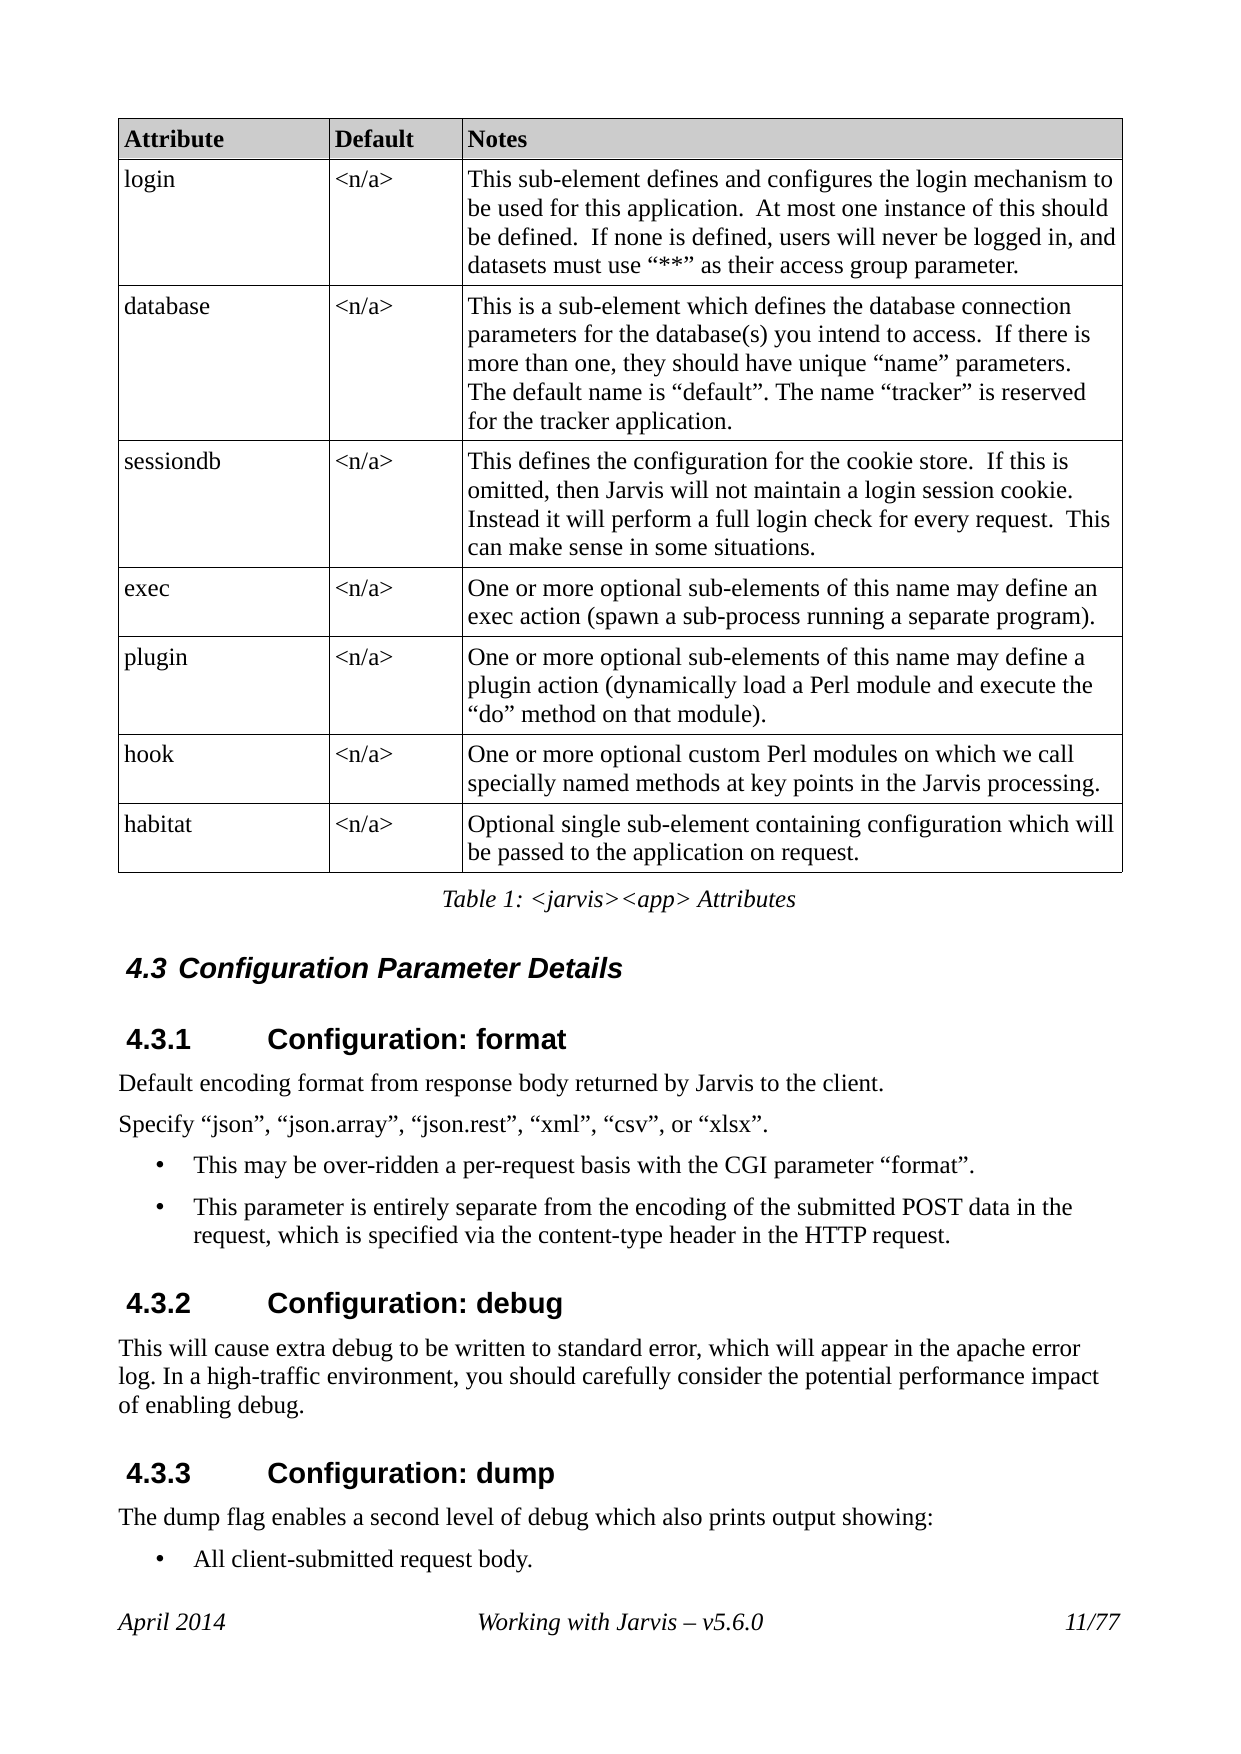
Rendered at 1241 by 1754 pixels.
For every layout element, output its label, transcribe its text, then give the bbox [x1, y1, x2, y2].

table_cell habitat [119, 804, 329, 872]
table_cell <n/a> [330, 804, 462, 872]
table_cell <n/a> [330, 568, 462, 636]
text Default encoding format from response body returned by Jarvis to the client. [118, 1068, 1122, 1097]
text This will cause extra debug to be written to standard error, which will appear in the apache error log. In a high-traffic environment, you should carefully consider the potential performance impact of enabling debug. [118, 1333, 1122, 1419]
table_cell <n/a> [330, 160, 462, 285]
table_cell <n/a> [330, 637, 462, 734]
table_cell One or more optional custom Perl modules on which we call specially named methods at key points in the Jarvis processing. [463, 735, 1122, 803]
text Table 1: <jarvis><app> Attributes [118, 884, 1122, 913]
table_header Attribute [119, 119, 329, 158]
table_cell plugin [119, 637, 329, 734]
list This parameter is entirely separate from the encoding of the submitted POST data in the request, which is specified via the content-type header in the HTTP request. [156, 1192, 1122, 1249]
table_cell One or more optional sub-elements of this name may define a plugin action (dynamically load a Perl module and execute the “do” method on that module). [463, 637, 1122, 734]
table_cell <n/a> [330, 735, 462, 803]
table_cell One or more optional sub-elements of this name may define an exec action (spawn a sub-process running a separate program). [463, 568, 1122, 636]
table_cell Optional single sub-element containing configuration which will be passed to the application on request. [463, 804, 1122, 872]
table_header Notes [463, 119, 1122, 158]
table_cell <n/a> [330, 286, 462, 440]
text The dump flag enables a second level of debug which also prints output showing: [118, 1502, 1122, 1531]
subtitle Configuration: debug [118, 1287, 1122, 1320]
text Specify “json”, “json.array”, “json.rest”, “xml”, “csv”, or “xlsx”. [118, 1109, 1122, 1138]
table_cell sessiondb [119, 441, 329, 567]
table_header Default [330, 119, 462, 158]
subtitle Configuration: format [118, 1022, 1122, 1055]
list All client-submitted request body. [156, 1544, 1122, 1572]
table_cell login [119, 160, 329, 285]
subtitle Configuration Parameter Details [118, 951, 1122, 984]
table_cell This sub-element defines and configures the login mechanism to be used for this application. At most one instance of this should be defined. If none is defined, users will never be logged in, and datasets must use “**” as their access group parameter. [463, 160, 1122, 285]
table_cell exec [119, 568, 329, 636]
table_cell hook [119, 735, 329, 803]
table_cell database [119, 286, 329, 440]
table_cell This defines the configuration for the cookie store. If this is omitted, then Jarvis will not maintain a login session cookie. Instead it will perform a full login check for every request. This can make sense in some situations. [463, 441, 1122, 567]
subtitle Configuration: dump [118, 1456, 1122, 1490]
table_cell <n/a> [330, 441, 462, 567]
list This may be over-ridden a per-request basis with the CGI parameter “format”. [156, 1150, 1122, 1179]
table_cell This is a sub-element which defines the database connection parameters for the database(s) you intend to access. If there is more than one, they should have unique “name” parameters. The default name is “default”. The name “tracker” is reserved for the tracker application. [463, 286, 1122, 440]
